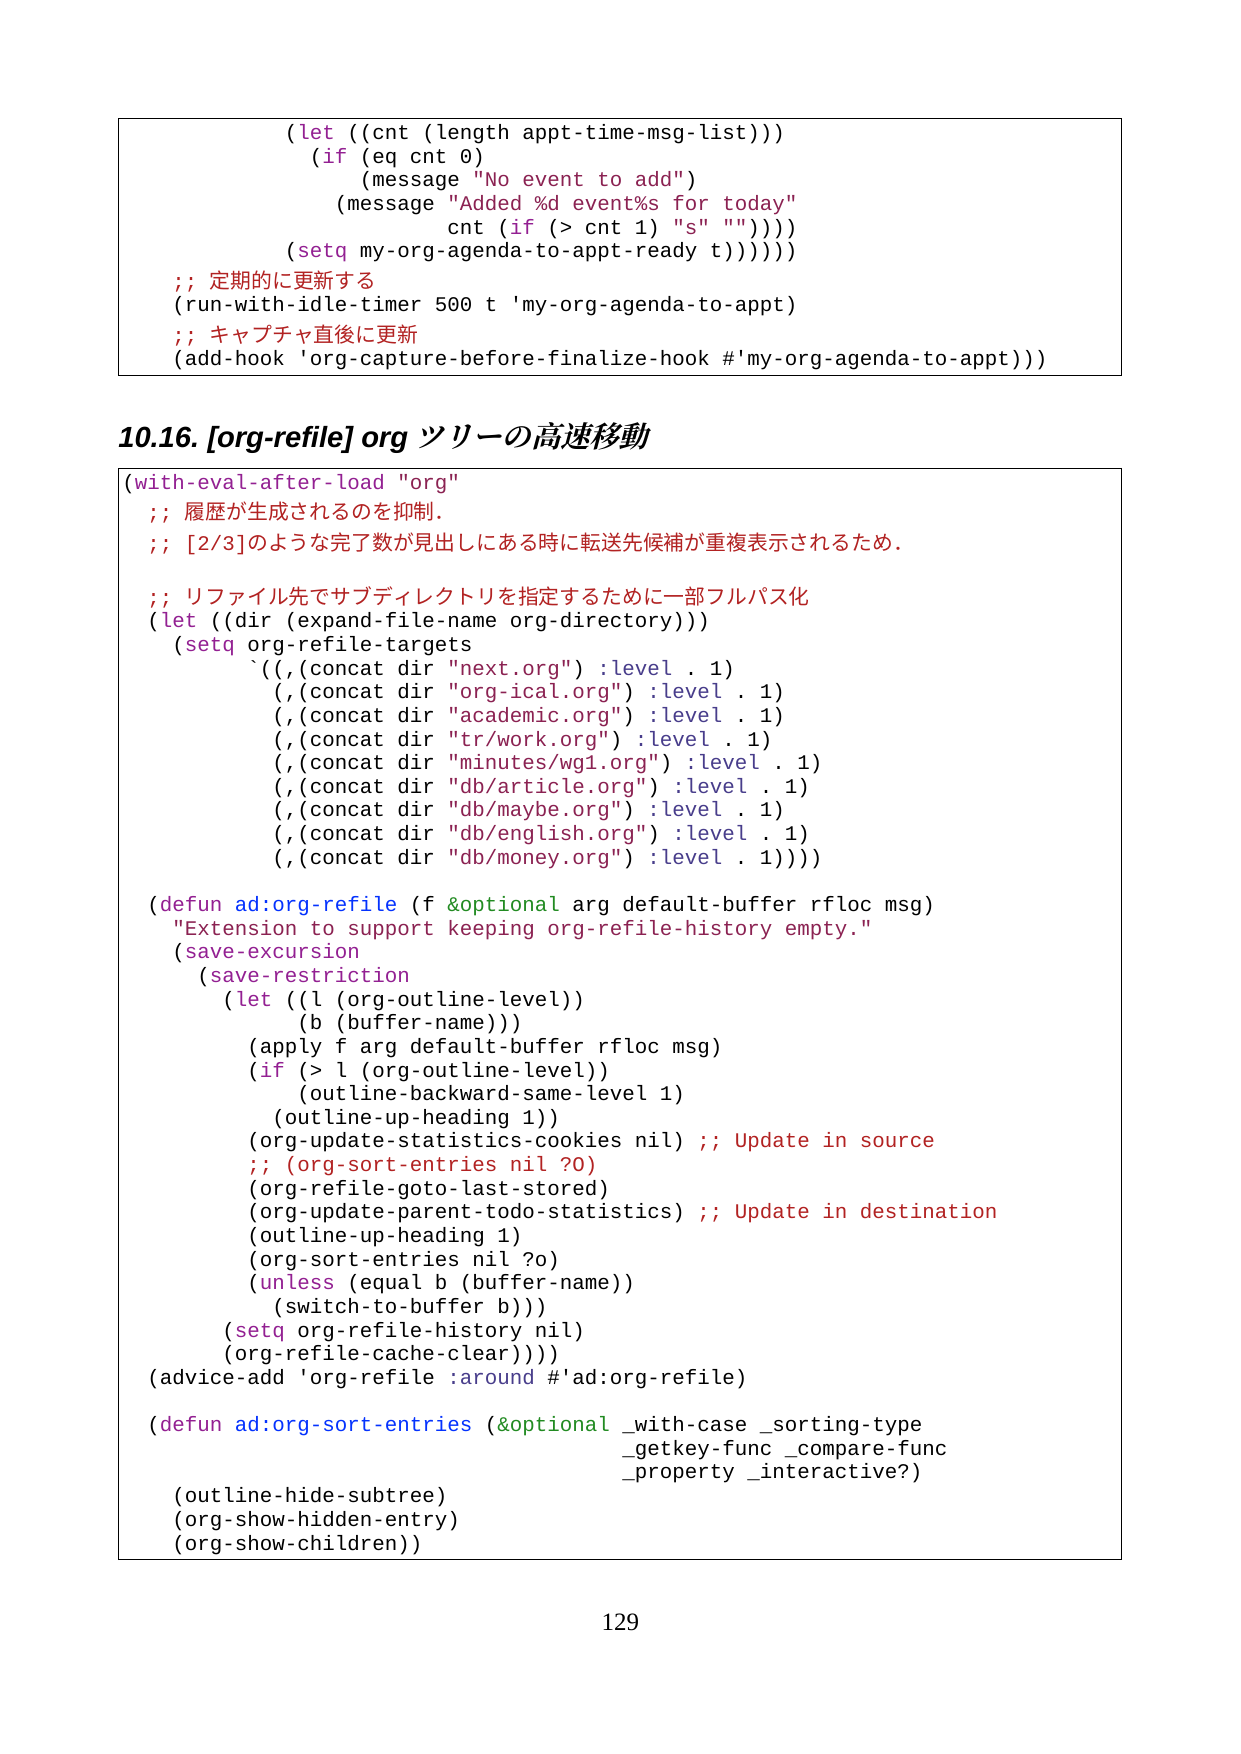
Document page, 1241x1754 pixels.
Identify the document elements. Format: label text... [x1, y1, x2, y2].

text _getkey-func _compare-func [119, 1434, 1121, 1458]
text (let ((l (org-outline-level)) [119, 985, 1121, 1008]
text (with-eval-after-load "org" [119, 469, 1121, 491]
text ;; キャプチャ直後に更新 [119, 314, 1121, 344]
text (setq my-org-agenda-to-appt-ready t)))))) [119, 236, 1121, 260]
text (add-hook 'org-capture-before-finalize-hook #'my-org-agenda-to-appt))) [119, 344, 1121, 375]
text "Extension to support keeping org-refile-history empty." [119, 914, 1121, 937]
text (defun ad:org-refile (f &optional arg default-buffer rfloc msg) [119, 890, 1121, 914]
text (outline-backward-same-level 1) [119, 1079, 1121, 1103]
text `((,(concat dir "next.org") :level . 1) [119, 654, 1121, 677]
text (org-update-parent-todo-statistics) ;; Update in destination [119, 1197, 1121, 1221]
text ;; 履歴が生成されるのを抑制． [119, 491, 1121, 522]
text _property _interactive?) [119, 1458, 1121, 1481]
text (,(concat dir "academic.org") :level . 1) [119, 701, 1121, 724]
text (setq org-refile-history nil) [119, 1316, 1121, 1339]
text (if (eq cnt 0) [119, 142, 1121, 165]
text (,(concat dir "org-ical.org") :level . 1) [119, 677, 1121, 701]
text (,(concat dir "db/english.org") :level . 1) [119, 819, 1121, 843]
text ;; (org-sort-entries nil ?O) [119, 1150, 1121, 1174]
text (message "No event to add") [119, 165, 1121, 189]
text (,(concat dir "db/money.org") :level . 1)))) [119, 843, 1121, 866]
text (,(concat dir "db/article.org") :level . 1) [119, 772, 1121, 796]
text (switch-to-buffer b))) [119, 1292, 1121, 1316]
text (save-excursion [119, 937, 1121, 961]
subtitle [org-refile] orgツリーの高速移動 [118, 413, 1122, 455]
text ;; リファイル先でサブディレクトリを指定するために一部フルパス化 [119, 576, 1121, 606]
text (org-update-statistics-cookies nil) ;; Update in source [119, 1127, 1121, 1150]
text (if (> l (org-outline-level)) [119, 1056, 1121, 1079]
text (setq org-refile-targets [119, 630, 1121, 654]
text (unless (equal b (buffer-name)) [119, 1268, 1121, 1292]
text (save-restriction [119, 961, 1121, 985]
text (outline-up-heading 1)) [119, 1103, 1121, 1127]
text cnt (if (> cnt 1) "s" "")))) [119, 213, 1121, 236]
text (defun ad:org-sort-entries (&optional _with-case _sorting-type [119, 1410, 1121, 1434]
text (apply f arg default-buffer rfloc msg) [119, 1032, 1121, 1056]
text (,(concat dir "db/maybe.org") :level . 1) [119, 796, 1121, 819]
text (,(concat dir "tr/work.org") :level . 1) [119, 724, 1121, 748]
text ;; 定期的に更新する [119, 260, 1121, 290]
text (org-show-children)) [119, 1528, 1121, 1559]
text (outline-up-heading 1) [119, 1221, 1121, 1245]
text (let ((cnt (length appt-time-msg-list))) [119, 119, 1121, 142]
text (b (buffer-name))) [119, 1008, 1121, 1032]
text (outline-hide-subtree) [119, 1481, 1121, 1505]
text (let ((dir (expand-file-name org-directory))) [119, 606, 1121, 630]
text ;; [2/3]のような完了数が見出しにある時に転送先候補が重複表示されるため． [119, 522, 1121, 552]
text (org-refile-goto-last-stored) [119, 1174, 1121, 1197]
text (run-with-idle-timer 500 t 'my-org-agenda-to-appt) [119, 290, 1121, 314]
text (org-show-hidden-entry) [119, 1505, 1121, 1528]
text (advice-add 'org-refile :around #'ad:org-refile) [119, 1363, 1121, 1387]
text (org-sort-entries nil ?o) [119, 1245, 1121, 1268]
text (message "Added %d event%s for today" [119, 189, 1121, 213]
text (org-refile-cache-clear)))) [119, 1339, 1121, 1363]
text (,(concat dir "minutes/wg1.org") :level . 1) [119, 748, 1121, 772]
